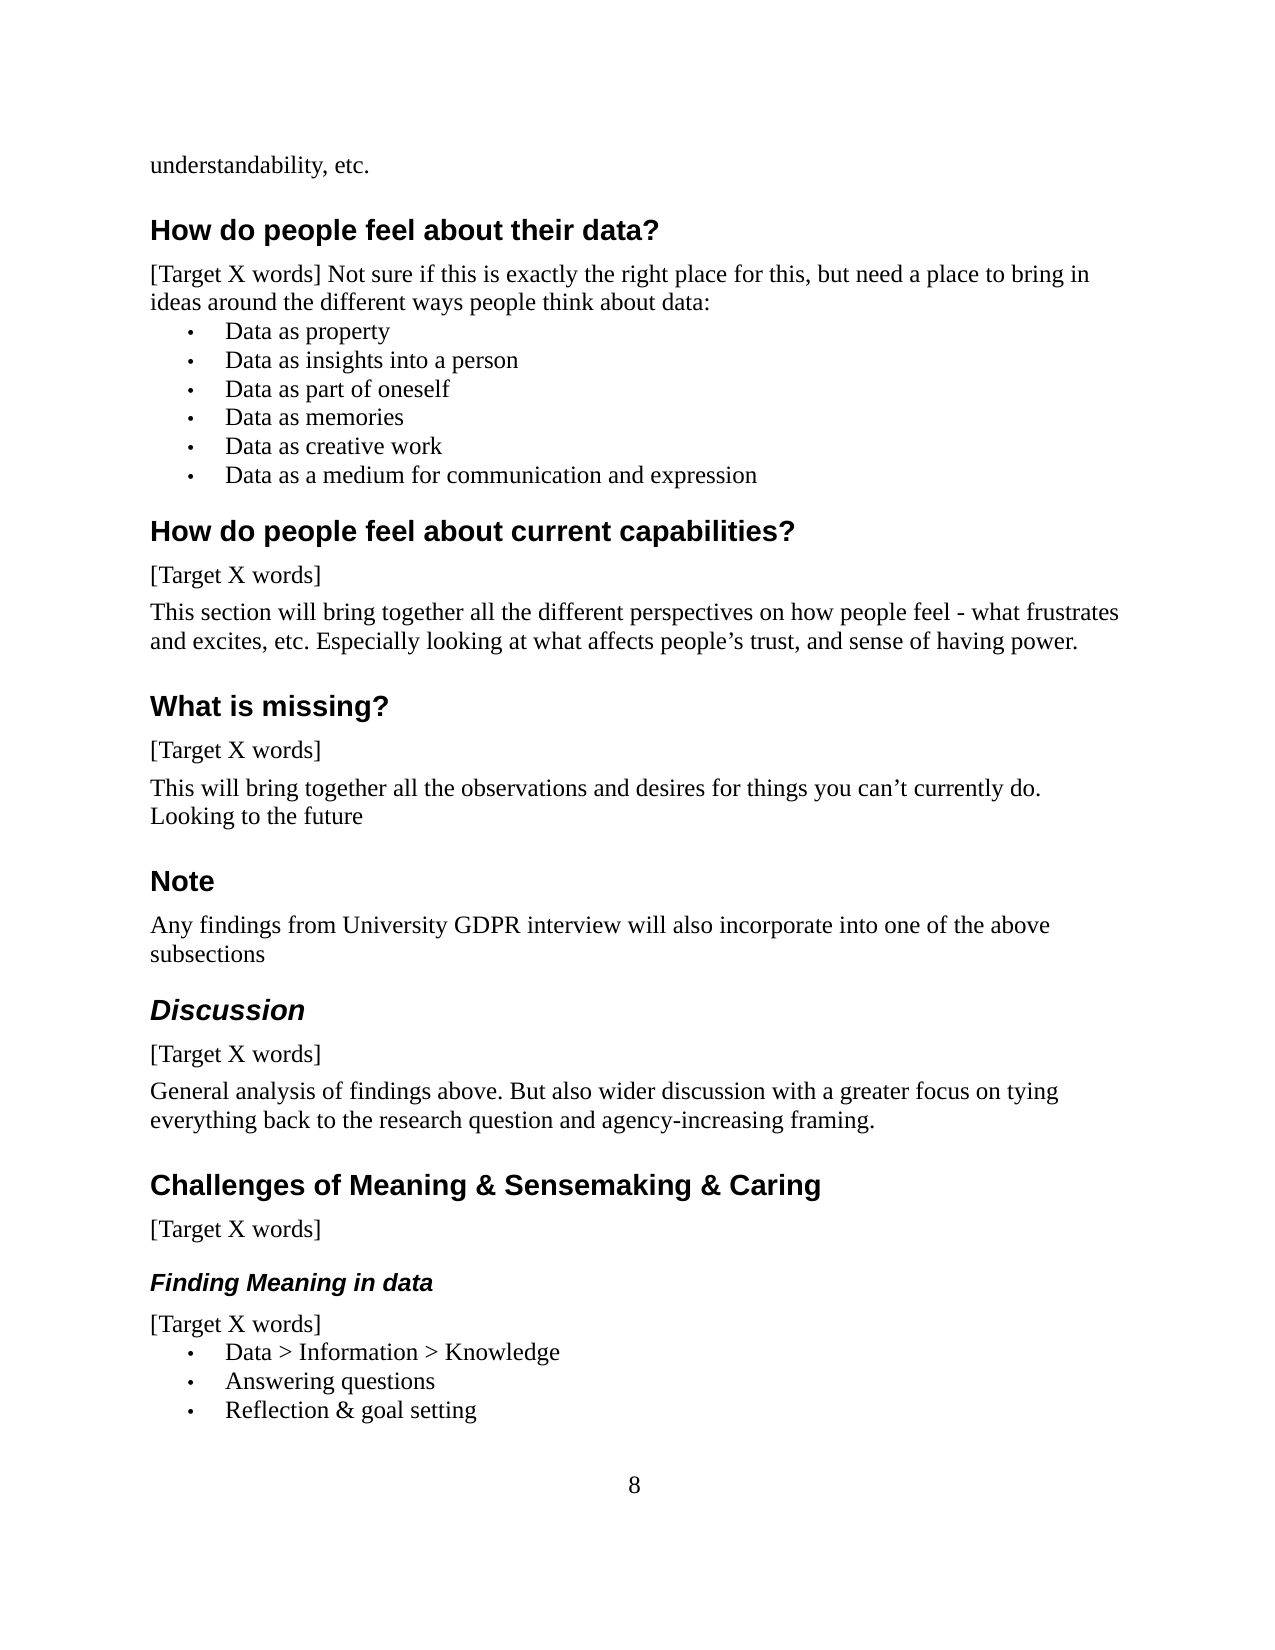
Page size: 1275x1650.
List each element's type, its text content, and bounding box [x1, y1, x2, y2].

text [Target X words] [150, 1309, 1125, 1337]
list Data as creative work [187, 431, 1125, 460]
list Data > Information > Knowledge [187, 1337, 1125, 1366]
subtitle Discussion [150, 993, 1125, 1026]
text understandability, etc. [150, 150, 1125, 179]
list Data as property [187, 316, 1125, 345]
subtitle Note [150, 864, 1125, 898]
subtitle What is missing? [150, 689, 1125, 722]
subtitle How do people feel about their data? [150, 213, 1125, 246]
text General analysis of findings above. But also wider discussion with a greater focus on tying everything back to the research question and agency-increasing framing. [150, 1076, 1125, 1134]
list Data as insights into a person [187, 345, 1125, 374]
text This section will bring together all the different perspectives on how people feel - what frustrates and excites, etc. Especially looking at what affects people’s trust, and sense of having power. [150, 597, 1125, 655]
text This will bring together all the observations and desires for things you can’t currently do. Looking to the future [150, 773, 1125, 830]
text [Target X words] Not sure if this is exactly the right place for this, but need a place to bring in ideas around the different ways people think about data: [150, 259, 1125, 316]
text Any findings from University GDPR interview will also incorporate into one of the above subsections [150, 910, 1125, 968]
subtitle How do people feel about current capabilities? [150, 514, 1125, 547]
subtitle Finding Meaning in data [150, 1268, 1125, 1296]
list Data as part of oneself [187, 374, 1125, 402]
list Reflection & goal setting [187, 1395, 1125, 1424]
text [Target X words] [150, 1039, 1125, 1067]
list Data as a medium for communication and expression [187, 460, 1125, 489]
text [Target X words] [150, 560, 1125, 588]
list Answering questions [187, 1366, 1125, 1395]
list Data as memories [187, 402, 1125, 431]
subtitle Challenges of Meaning & Sensemaking & Caring [150, 1168, 1125, 1201]
text [Target X words] [150, 1214, 1125, 1243]
text [Target X words] [150, 735, 1125, 764]
